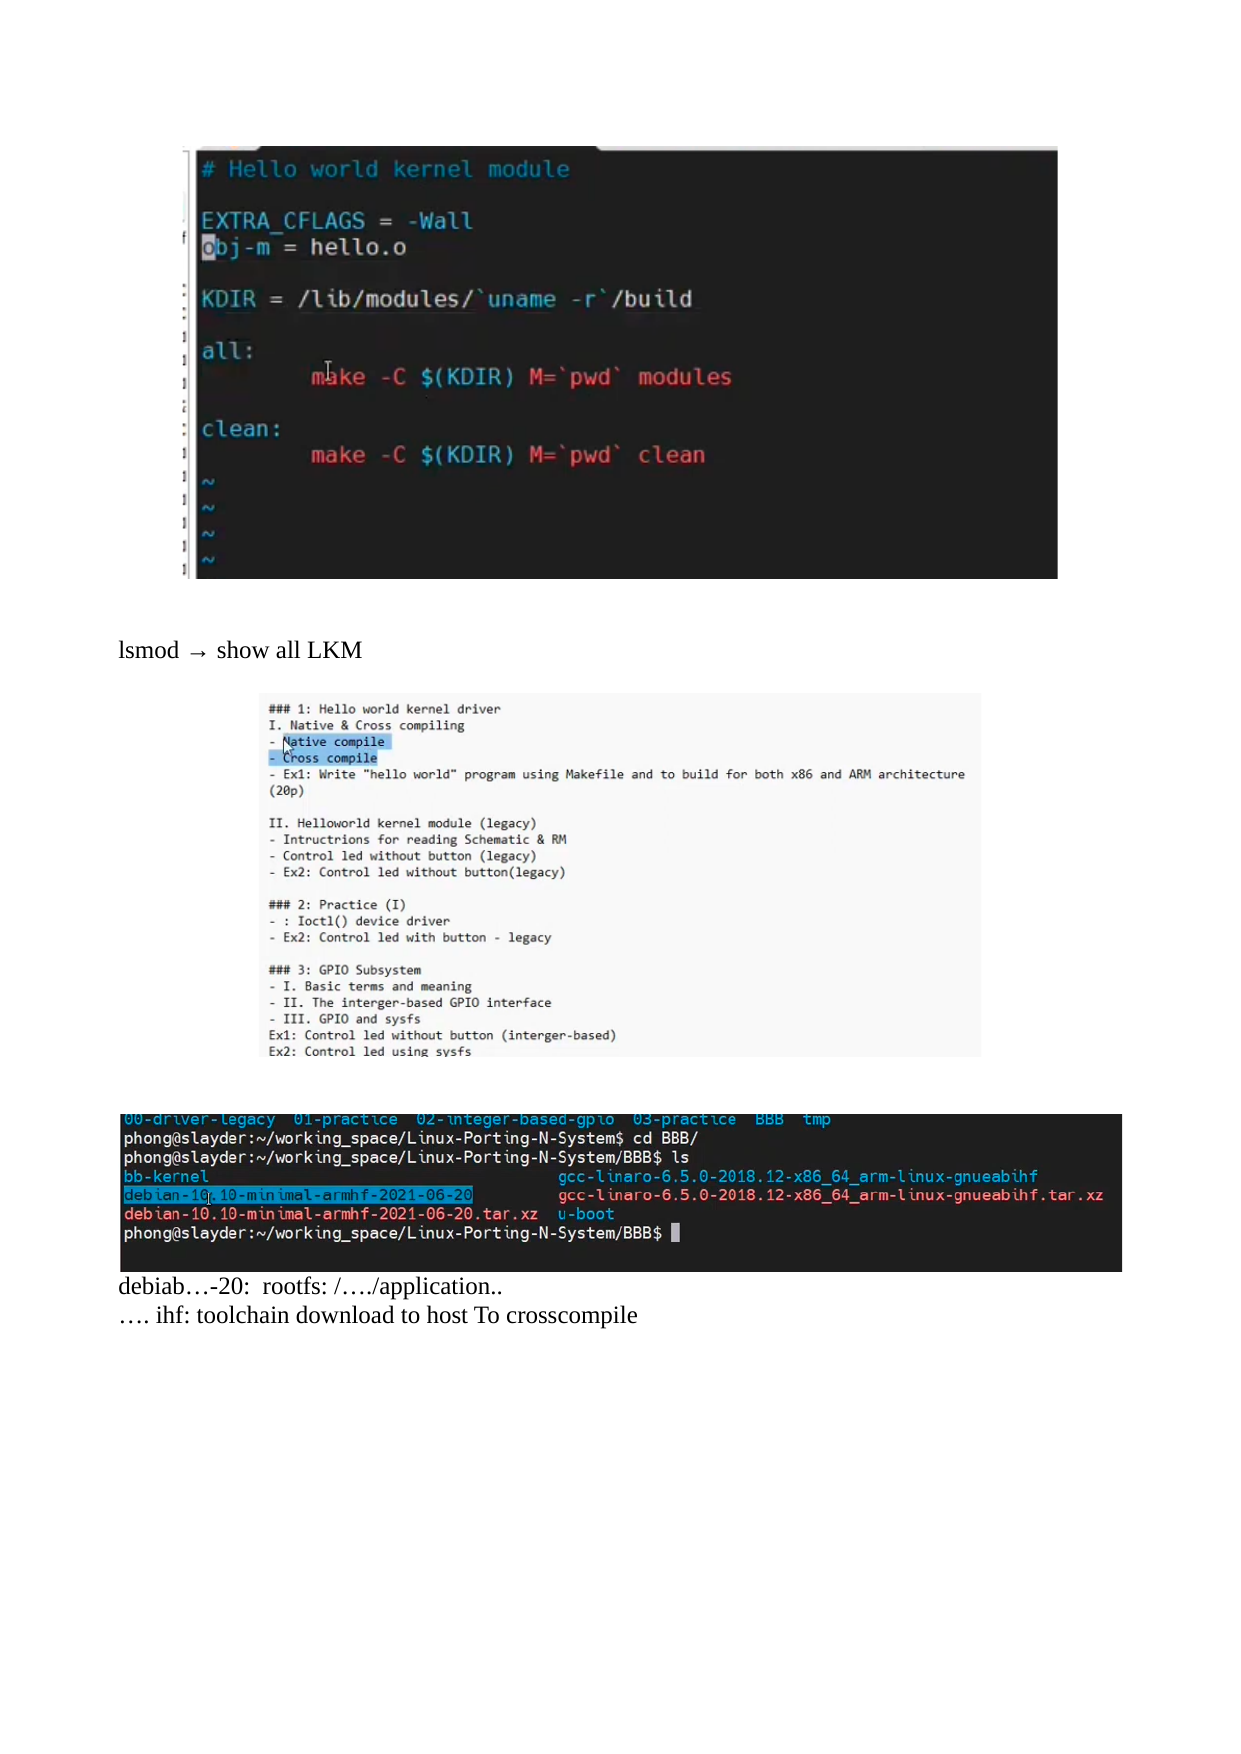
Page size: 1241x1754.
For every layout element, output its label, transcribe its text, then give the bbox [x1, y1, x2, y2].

picture [525, 1114, 563, 1119]
text debiab…-20: rootfs: /…./application.. …. ihf: toolchain download to host To crosscompile [118, 1272, 1122, 1329]
picture [118, 1114, 1123, 1272]
picture [258, 693, 982, 1057]
text lsmod → show all LKM [118, 636, 1122, 664]
picture [182, 146, 1058, 579]
